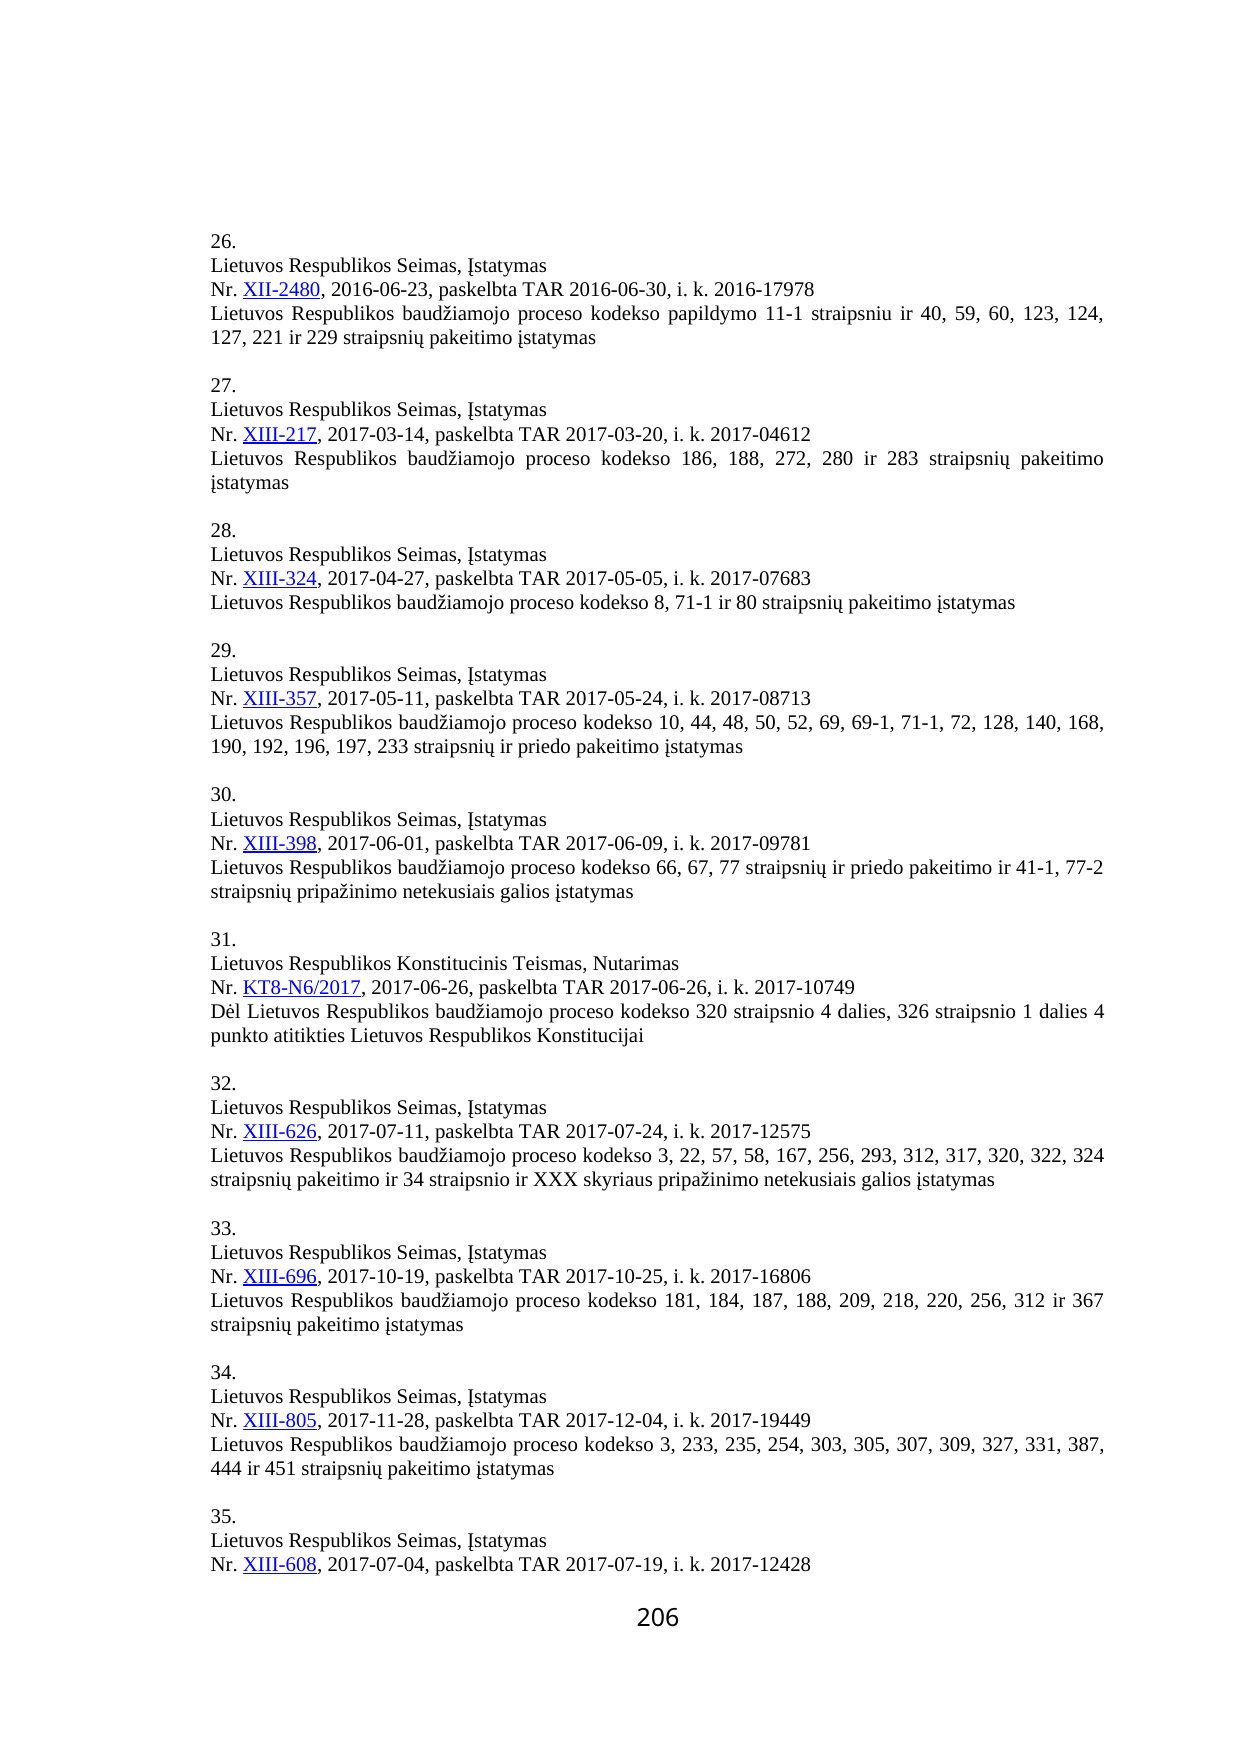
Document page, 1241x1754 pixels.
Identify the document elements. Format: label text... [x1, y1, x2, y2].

text Lietuvos Respublikos Seimas, Įstatymas [210, 1384, 1105, 1408]
text Lietuvos Respublikos Seimas, Įstatymas [210, 397, 1105, 421]
text Nr. XIII-696, 2017-10-19, paskelbta TAR 2017-10-25, i. k. 2017-16806 [210, 1264, 1105, 1288]
text Lietuvos Respublikos Seimas, Įstatymas [210, 542, 1105, 566]
text Nr. XIII-626, 2017-07-11, paskelbta TAR 2017-07-24, i. k. 2017-12575 [210, 1119, 1105, 1143]
text Lietuvos Respublikos Konstitucinis Teismas, Nutarimas [210, 951, 1105, 975]
text Nr. XIII-357, 2017-05-11, paskelbta TAR 2017-05-24, i. k. 2017-08713 [210, 686, 1105, 710]
text Dėl Lietuvos Respublikos baudžiamojo proceso kodekso 320 straipsnio 4 dalies, 326 straipsnio 1 dalies 4 punkto atitikties Lietuvos Respublikos Konstitucijai [210, 999, 1105, 1047]
text Lietuvos Respublikos baudžiamojo proceso kodekso 66, 67, 77 straipsnių ir priedo pakeitimo ir 41-1, 77-2 straipsnių pripažinimo netekusiais galios įstatymas [210, 854, 1105, 903]
text Lietuvos Respublikos Seimas, Įstatymas [210, 253, 1105, 277]
text Lietuvos Respublikos Seimas, Įstatymas [210, 806, 1105, 831]
text Lietuvos Respublikos baudžiamojo proceso kodekso 10, 44, 48, 50, 52, 69, 69-1, 71-1, 72, 128, 140, 168, 190, 192, 196, 197, 233 straipsnių ir priedo pakeitimo įstatymas [210, 710, 1105, 758]
text 34. [210, 1360, 1105, 1384]
text 26. [210, 229, 1105, 253]
text Nr. KT8-N6/2017, 2017-06-26, paskelbta TAR 2017-06-26, i. k. 2017-10749 [210, 975, 1105, 999]
text 28. [210, 518, 1105, 542]
text Lietuvos Respublikos Seimas, Įstatymas [210, 1528, 1105, 1552]
text Lietuvos Respublikos baudžiamojo proceso kodekso 8, 71-1 ir 80 straipsnių pakeitimo įstatymas [210, 590, 1105, 614]
text Lietuvos Respublikos baudžiamojo proceso kodekso papildymo 11-1 straipsniu ir 40, 59, 60, 123, 124, 127, 221 ir 229 straipsnių pakeitimo įstatymas [210, 301, 1105, 349]
text Nr. XIII-324, 2017-04-27, paskelbta TAR 2017-05-05, i. k. 2017-07683 [210, 566, 1105, 590]
text Nr. XII-2480, 2016-06-23, paskelbta TAR 2016-06-30, i. k. 2016-17978 [210, 277, 1105, 301]
text Nr. XIII-608, 2017-07-04, paskelbta TAR 2017-07-19, i. k. 2017-12428 [210, 1552, 1105, 1576]
text 32. [210, 1071, 1105, 1095]
text 30. [210, 782, 1105, 806]
text Nr. XIII-398, 2017-06-01, paskelbta TAR 2017-06-09, i. k. 2017-09781 [210, 831, 1105, 854]
text Lietuvos Respublikos baudžiamojo proceso kodekso 3, 22, 57, 58, 167, 256, 293, 312, 317, 320, 322, 324 straipsnių pakeitimo ir 34 straipsnio ir XXX skyriaus pripažinimo netekusiais galios įstatymas [210, 1143, 1105, 1191]
text Lietuvos Respublikos baudžiamojo proceso kodekso 3, 233, 235, 254, 303, 305, 307, 309, 327, 331, 387, 444 ir 451 straipsnių pakeitimo įstatymas [210, 1432, 1105, 1480]
text 31. [210, 927, 1105, 951]
text 29. [210, 638, 1105, 662]
text Lietuvos Respublikos baudžiamojo proceso kodekso 186, 188, 272, 280 ir 283 straipsnių pakeitimo įstatymas [210, 446, 1105, 494]
text Lietuvos Respublikos Seimas, Įstatymas [210, 1239, 1105, 1264]
text 27. [210, 373, 1105, 397]
text Nr. XIII-217, 2017-03-14, paskelbta TAR 2017-03-20, i. k. 2017-04612 [210, 421, 1105, 446]
text Lietuvos Respublikos Seimas, Įstatymas [210, 662, 1105, 686]
text Lietuvos Respublikos Seimas, Įstatymas [210, 1095, 1105, 1119]
text Nr. XIII-805, 2017-11-28, paskelbta TAR 2017-12-04, i. k. 2017-19449 [210, 1408, 1105, 1432]
text 35. [210, 1504, 1105, 1528]
text Lietuvos Respublikos baudžiamojo proceso kodekso 181, 184, 187, 188, 209, 218, 220, 256, 312 ir 367 straipsnių pakeitimo įstatymas [210, 1288, 1105, 1336]
text 33. [210, 1216, 1105, 1239]
